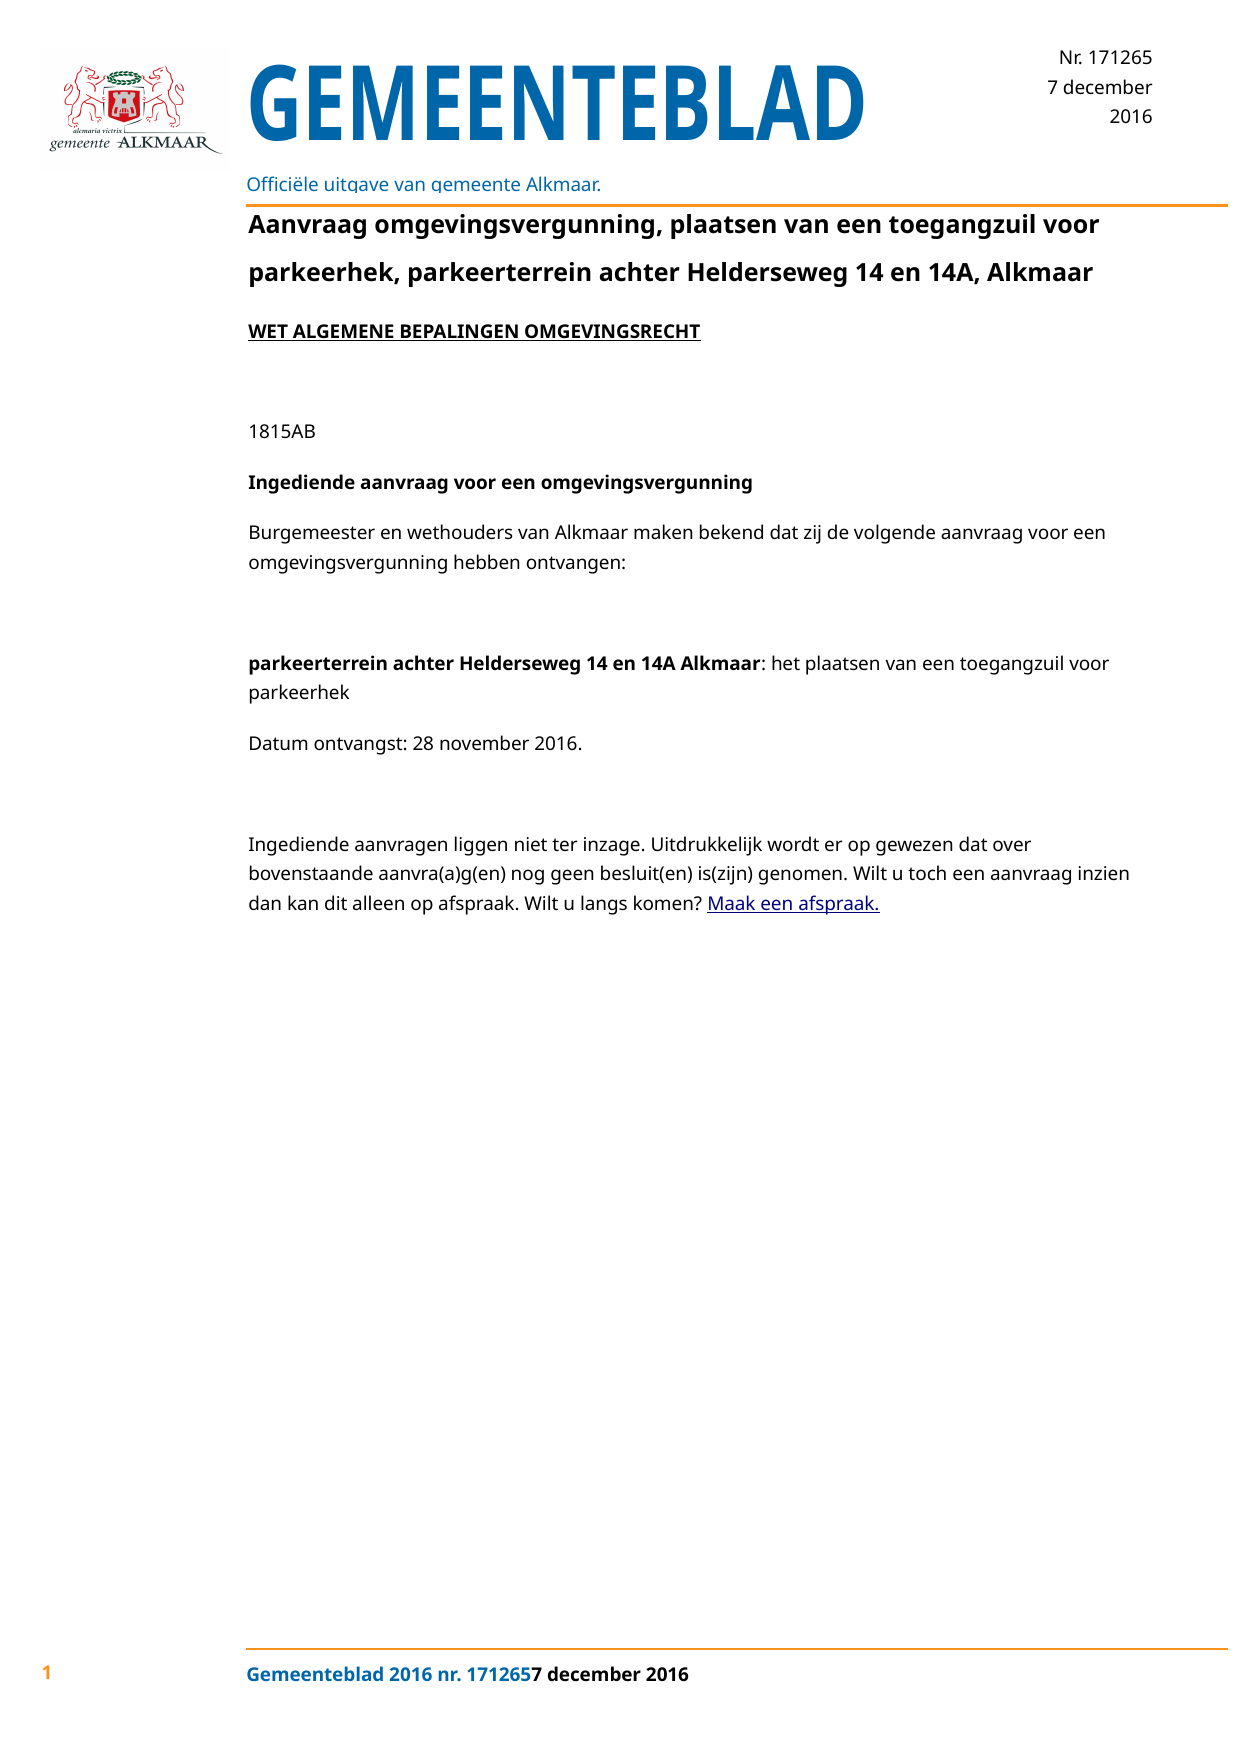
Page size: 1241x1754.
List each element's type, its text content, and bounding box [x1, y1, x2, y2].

text Datum ontvangst: 28 november 2016. [248, 730, 1152, 756]
picture [41, 47, 231, 172]
text Ingediende aanvragen liggen niet ter inzage. Uitdrukkelijk wordt er op gewezen dat over bovenstaande aanvra(a)g(en) nog geen besluit(en) is(zijn) genomen. Wilt u toch een aanvraag inzien dan kan dit alleen op afspraak. Wilt u langs komen? Maak een afspraak. [248, 831, 1152, 916]
text parkeerterrein achter Helderseweg 14 en 14A Alkmaar: het plaatsen van een toegangzuil voor parkeerhek [248, 650, 1152, 705]
text Ingediende aanvraag voor een omgevingsvergunning [248, 469, 1152, 495]
text Aanvraag omgevingsvergunning, plaatsen van een toegangzuil voor parkeerhek, parkeerterrein achter Helderseweg 14 en 14A, Alkmaar [248, 207, 1152, 288]
text Burgemeester en wethouders van Alkmaar maken bekend dat zij de volgende aanvraag voor een omgevingsvergunning hebben ontvangen: [248, 519, 1152, 575]
text WET ALGEMENE BEPALINGEN OMGEVINGSRECHT [248, 318, 1152, 344]
text 1815AB [248, 419, 1152, 444]
